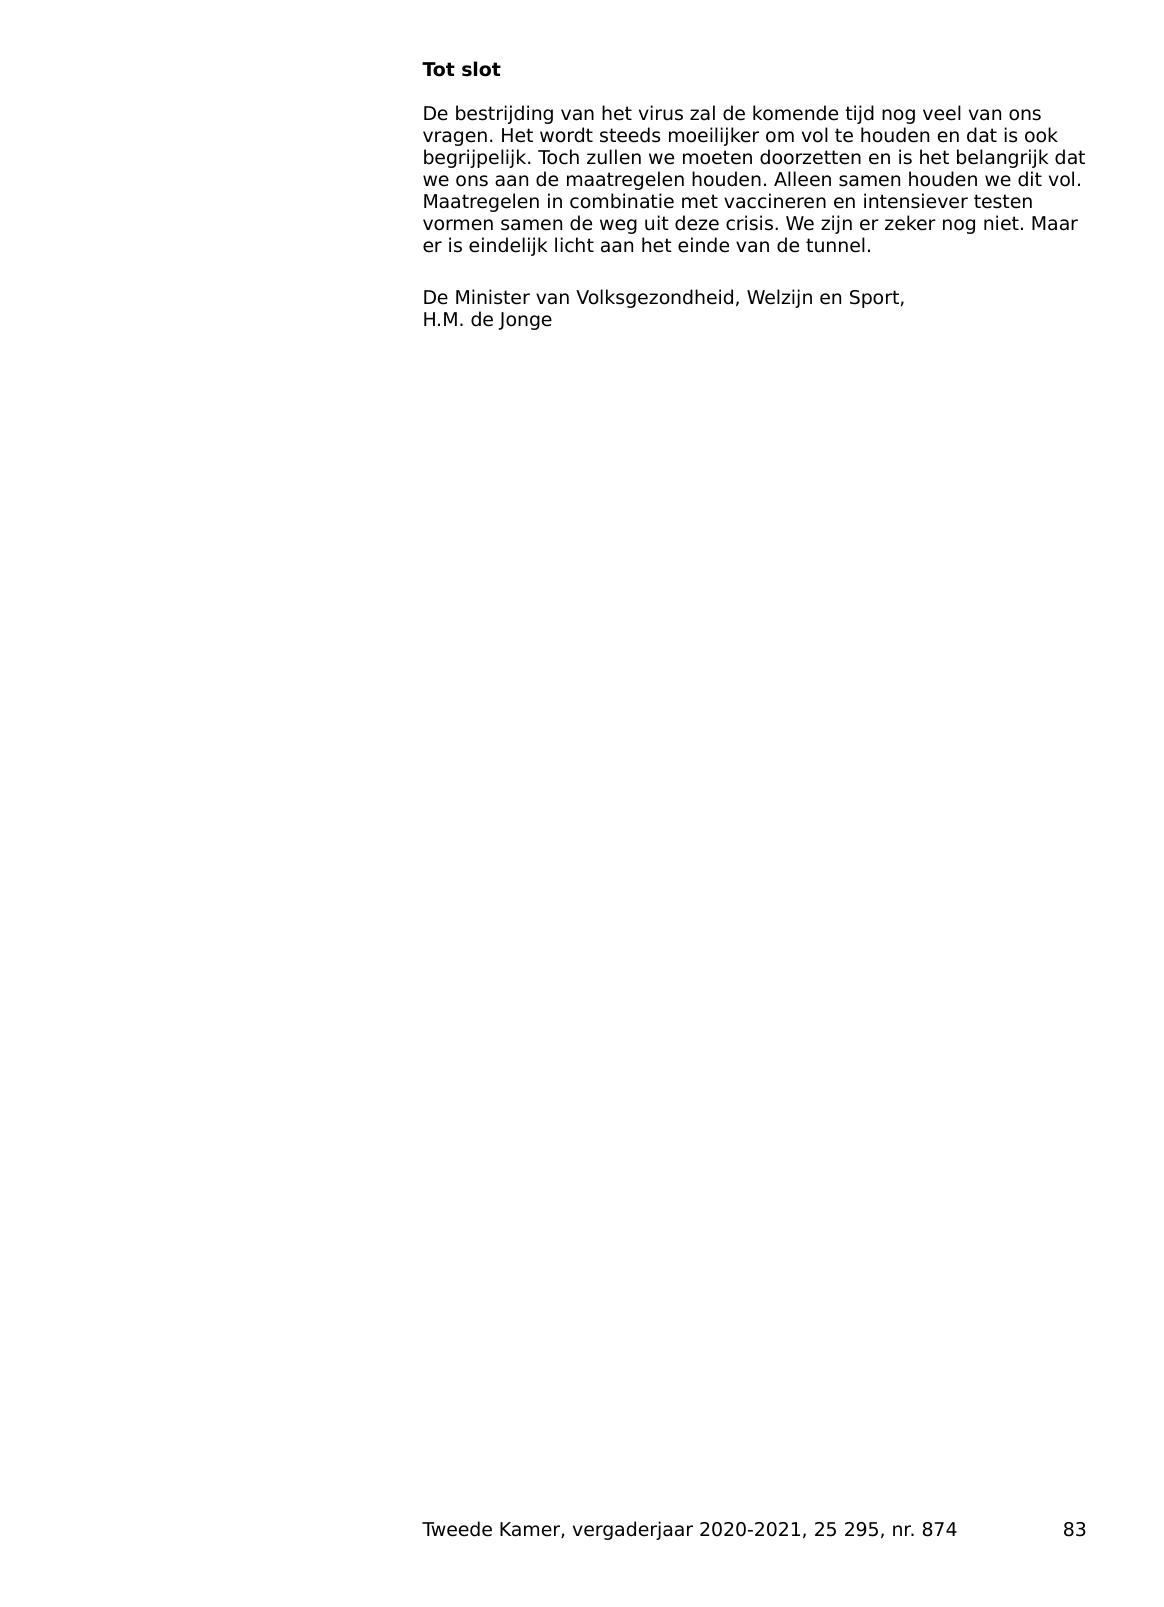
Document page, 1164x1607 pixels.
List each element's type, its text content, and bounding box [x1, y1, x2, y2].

text De bestrijding van het virus zal de komende tijd nog veel van ons vragen. Het wordt steeds moeilijker om vol te houden en dat is ook begrijpelijk. Toch zullen we moeten doorzetten en is het belangrijk dat we ons aan de maatregelen houden. Alleen samen houden we dit vol. Maatregelen in combinatie met vaccineren en intensiever testen vormen samen de weg uit deze crisis. We zijn er zeker nog niet. Maar er is eindelijk licht aan het einde van de tunnel. [422, 103, 1087, 257]
subtitle Tot slot [422, 59, 1087, 81]
text De Minister van Volksgezondheid, Welzijn en Sport, H.M. de Jonge [422, 287, 1087, 331]
